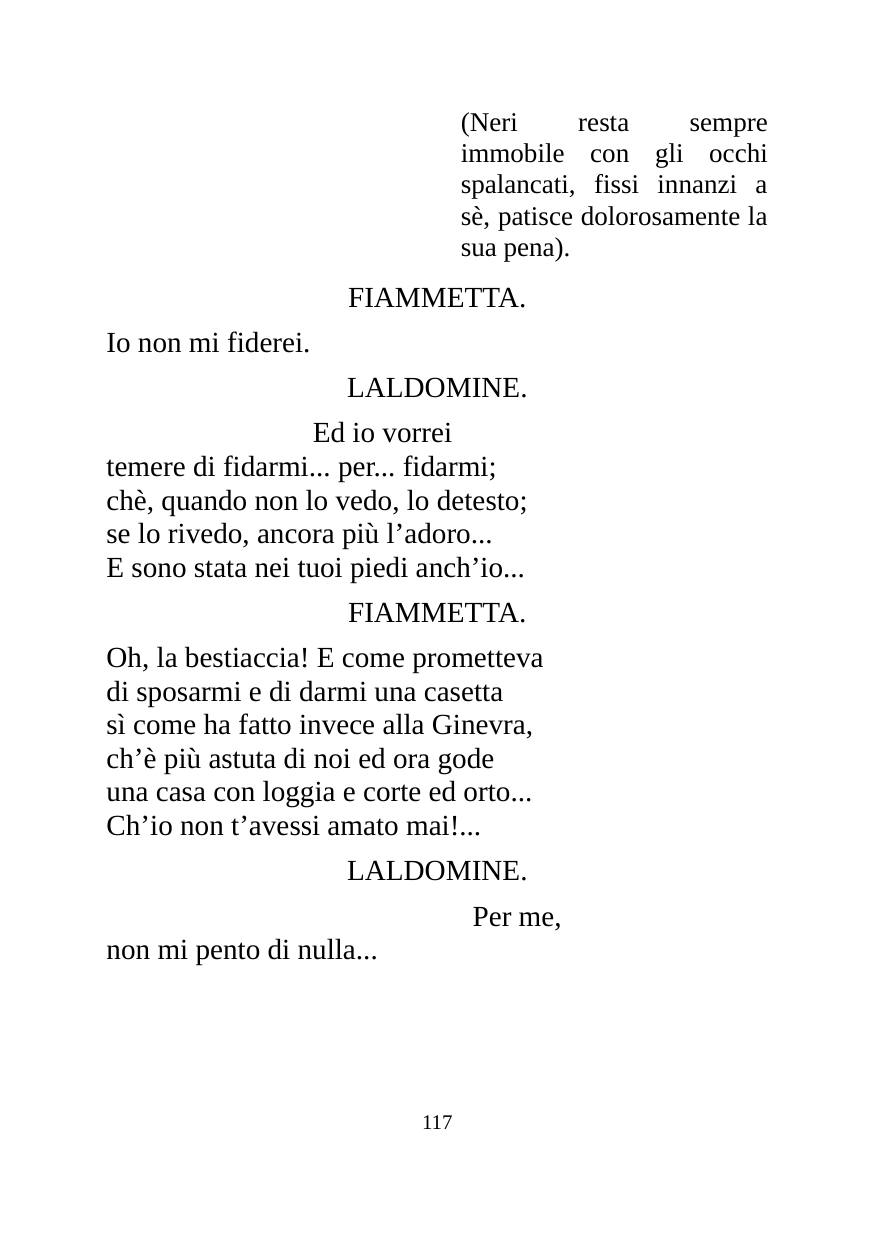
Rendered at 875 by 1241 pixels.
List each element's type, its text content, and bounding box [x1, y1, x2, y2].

text Ed io vorrei temere di fidarmi... per... fidarmi; chè, quando non lo vedo, lo detesto; se lo rivedo, ancora più l’adoro... E sono stata nei tuoi piedi anch’io... [106, 416, 768, 583]
text Per me, non mi pento di nulla... [106, 899, 768, 966]
text FIAMMETTA. [106, 595, 768, 629]
text FIAMMETTA. [106, 280, 768, 313]
text LALDOMINE. [106, 370, 768, 404]
text Oh, la bestiaccia! E come prometteva di sposarmi e di darmi una casetta sì come ha fatto invece alla Ginevra, ch’è più astuta di noi ed ora gode una casa con loggia e corte ed orto... Ch’io non t’avessi amato mai!... [106, 640, 768, 842]
text LALDOMINE. [106, 853, 768, 887]
text (Neri resta sempre immobile con gli occhi spalancati, fissi innanzi a sè, patisce dolorosamente la sua pena). [461, 106, 768, 262]
text Io non mi fiderei. [106, 325, 768, 358]
